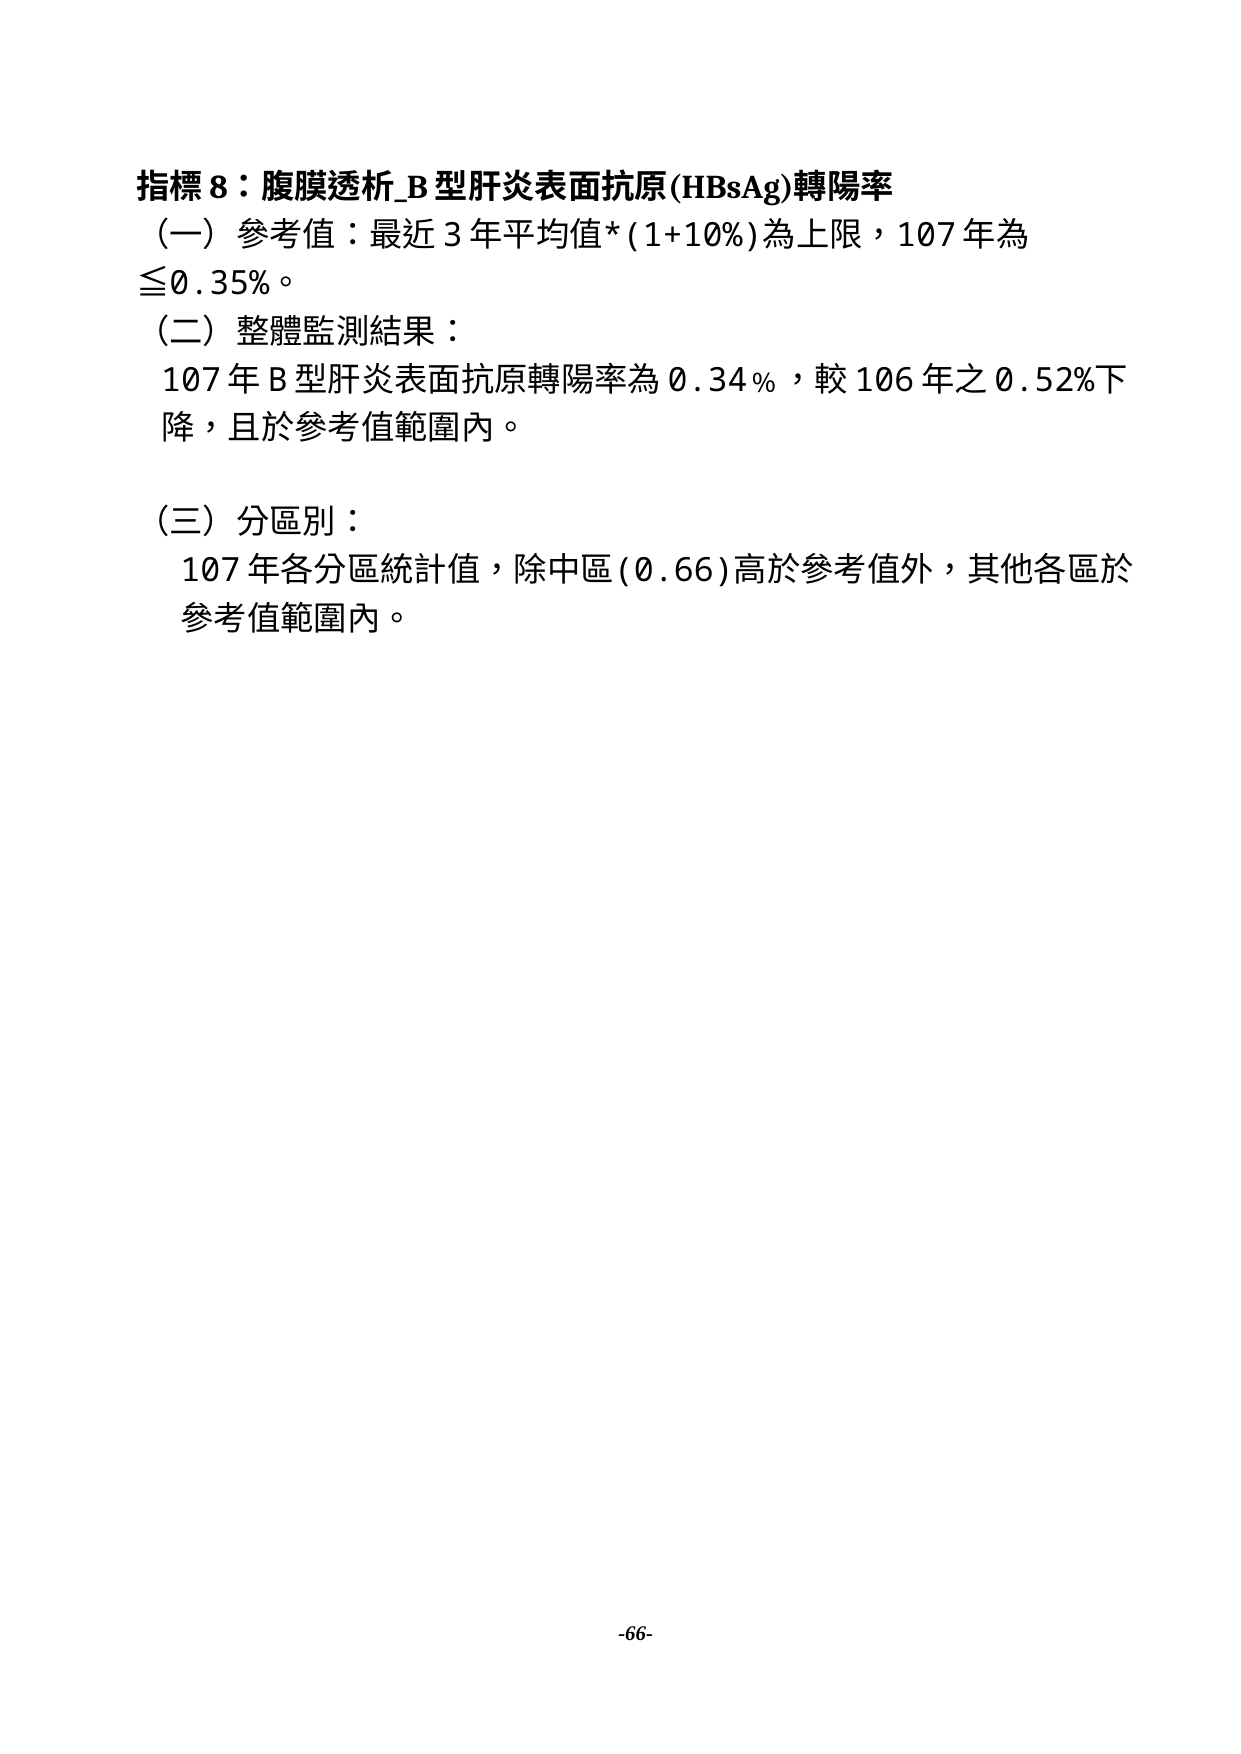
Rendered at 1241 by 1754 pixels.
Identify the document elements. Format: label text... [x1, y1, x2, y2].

subtitle 指標8：腹膜透析_B型肝炎表面抗原(HBsAg)轉陽率 [136, 159, 1137, 208]
text （一）參考值：最近3年平均值*(1+10%)為上限，107年為≦0.35%。 [136, 208, 1137, 304]
text （三）分區別： [136, 495, 1137, 543]
text 107年各分區統計值，除中區(0.66)高於參考值外，其他各區於參考值範圍內。 [180, 543, 1137, 640]
text 107年B型肝炎表面抗原轉陽率為0.34﹪，較106年之0.52%下降，且於參考值範圍內。 [161, 353, 1137, 449]
text （二）整體監測結果： [136, 304, 1137, 353]
